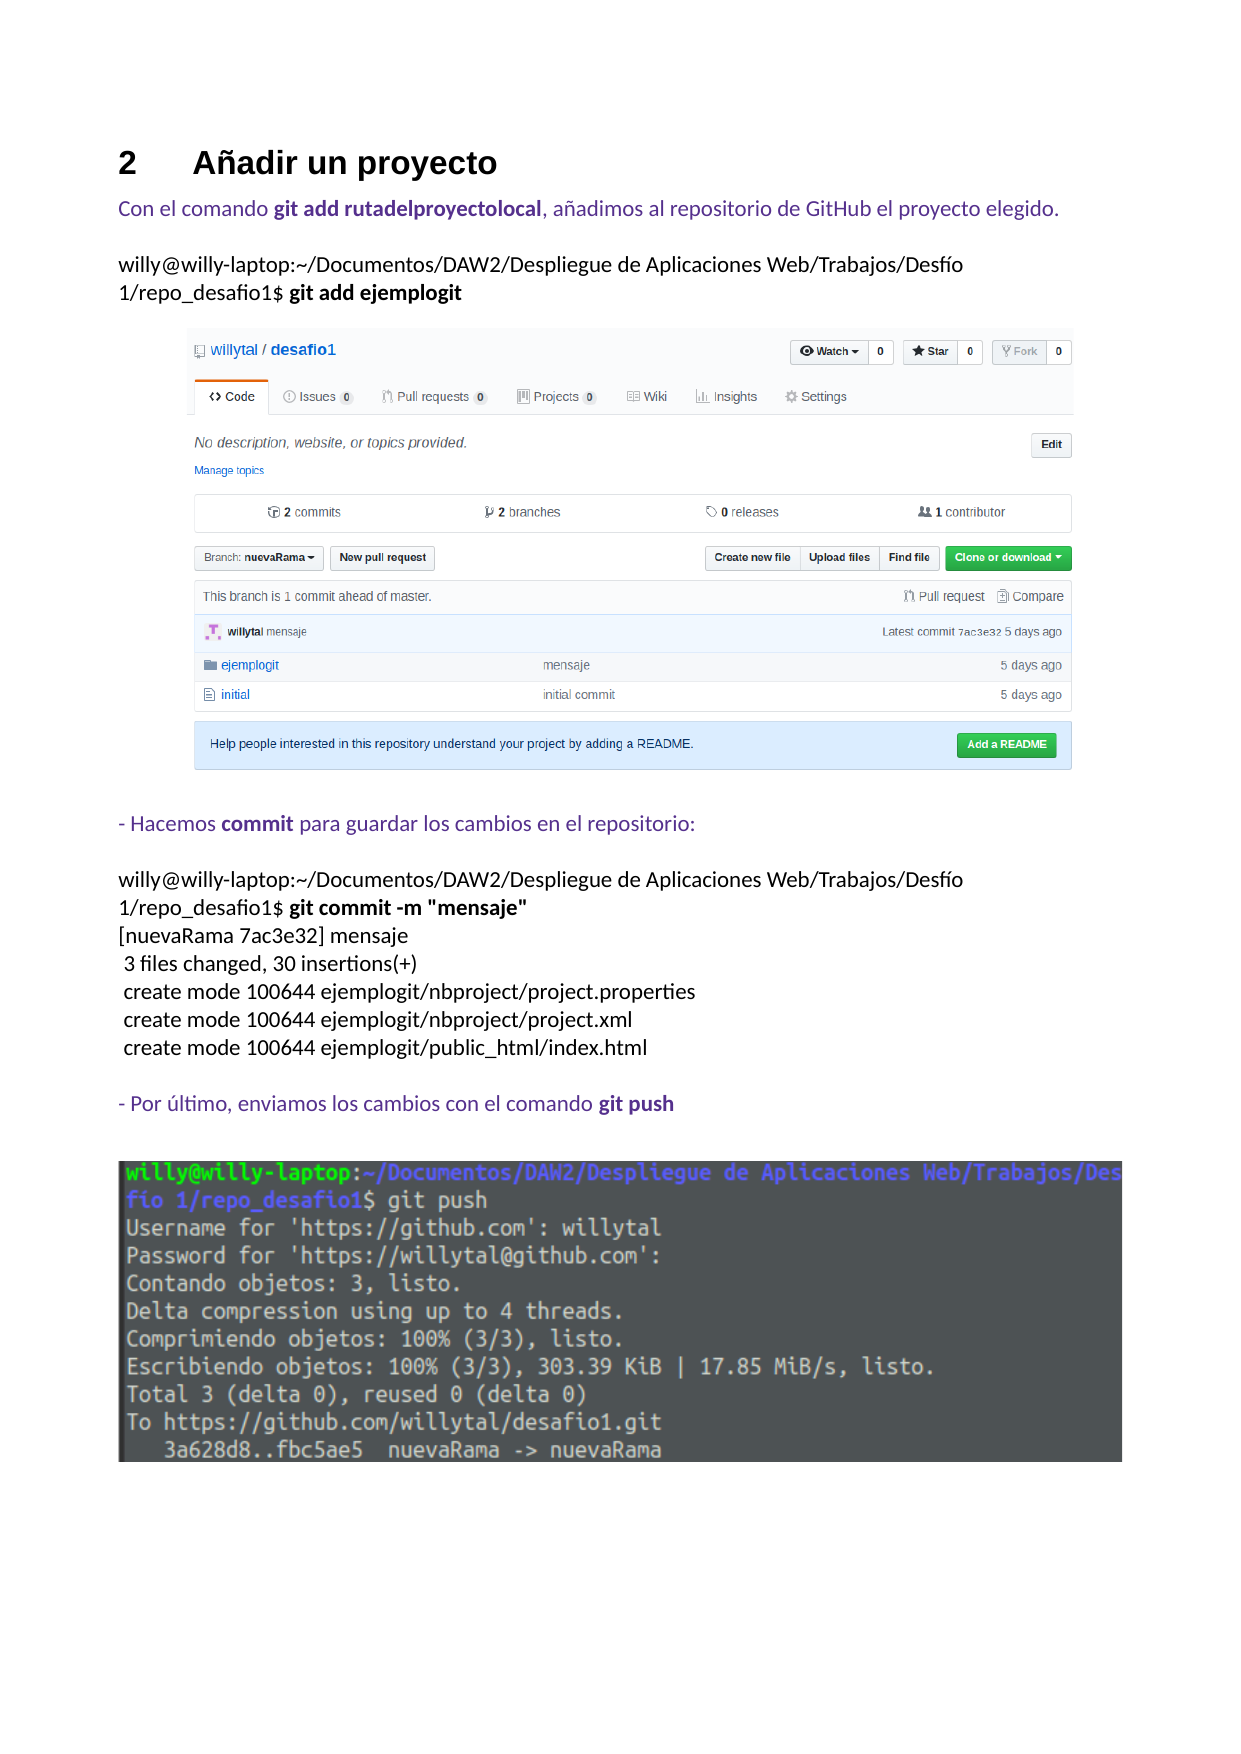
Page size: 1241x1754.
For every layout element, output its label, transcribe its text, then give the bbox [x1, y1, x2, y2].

text create mode 100644 ejemplogit/nbproject/project.properties [118, 977, 1122, 1005]
text [nuevaRama 7ac3e32] mensaje [118, 921, 1122, 949]
text willy@willy-laptop:~/Documentos/DAW2/Despliegue de Aplicaciones Web/Trabajos/Desfío 1/repo_desafio1$ git add ejemplogit [118, 250, 1122, 306]
subtitle Añadir un proyecto [118, 143, 1122, 182]
text Con el comando git add rutadelproyectolocal, añadimos al repositorio de GitHub el proyecto elegido. [118, 194, 1122, 222]
text willy@willy-laptop:~/Documentos/DAW2/Despliegue de Aplicaciones Web/Trabajos/Desfío 1/repo_desafio1$ git commit -m "mensaje" [118, 865, 1122, 921]
text - Por último, enviamos los cambios con el comando git push [118, 1089, 1122, 1117]
picture [118, 1161, 1123, 1462]
text create mode 100644 ejemplogit/public_html/index.html [118, 1033, 1122, 1061]
text 3 files changed, 30 insertions(+) [118, 949, 1122, 977]
picture [186, 328, 1074, 781]
text create mode 100644 ejemplogit/nbproject/project.xml [118, 1005, 1122, 1033]
text - Hacemos commit para guardar los cambios en el repositorio: [118, 809, 1122, 837]
